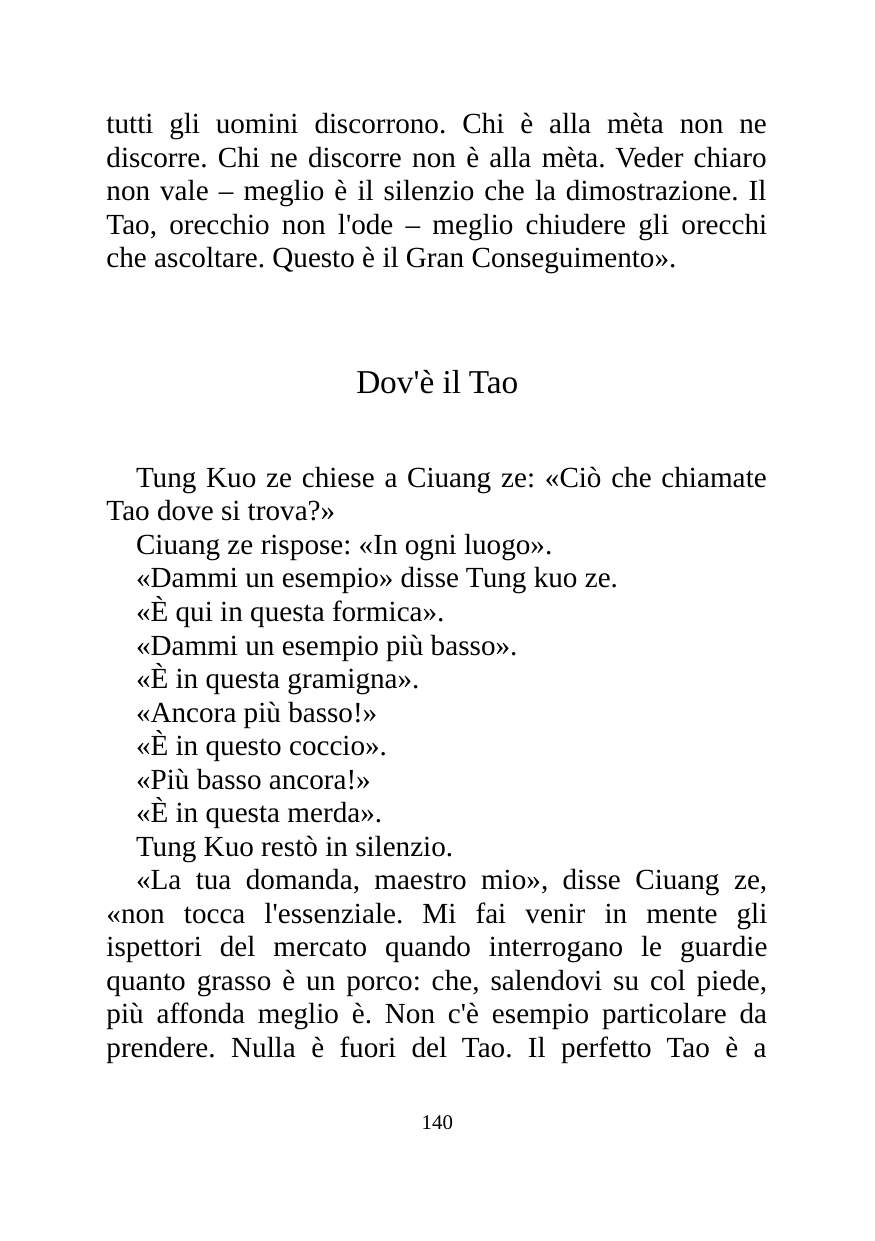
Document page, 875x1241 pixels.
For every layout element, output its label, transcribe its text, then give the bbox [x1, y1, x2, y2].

text «È in questo coccio». [106, 728, 768, 762]
text «È qui in questa formica». [106, 594, 768, 628]
text Tung Kuo ze chiese a Ciuang ze: «Ciò che chiamate Tao dove si trova?» [106, 460, 768, 527]
text «È in questa merda». [106, 795, 768, 829]
text «È in questa gramigna». [106, 661, 768, 695]
text «Ancora più basso!» [106, 695, 768, 728]
text tutti gli uomini discorrono. Chi è alla mèta non ne discorre. Chi ne discorre non è alla mèta. Veder chiaro non vale – meglio è il silenzio che la dimostrazione. Il Tao, orecchio non l'ode – meglio chiudere gli orecchi che ascoltare. Questo è il Gran Conseguimento». [106, 106, 768, 274]
text Ciuang ze rispose: «In ogni luogo». [106, 527, 768, 561]
text «Dammi un esempio» disse Tung kuo ze. [106, 561, 768, 594]
text «La tua domanda, maestro mio», disse Ciuang ze, «non tocca l'essenziale. Mi fai venir in mente gli ispettori del mercato quando interrogano le guardie quanto grasso è un porco: che, salendovi su col piede, più affonda meglio è. Non c'è esempio particolare da prendere. Nulla è fuori del Tao. Il perfetto Tao è a [106, 862, 768, 1064]
text «Più basso ancora!» [106, 762, 768, 795]
subtitle Dov'è il Tao [106, 362, 768, 401]
text «Dammi un esempio più basso». [106, 628, 768, 661]
text Tung Kuo restò in silenzio. [106, 829, 768, 862]
